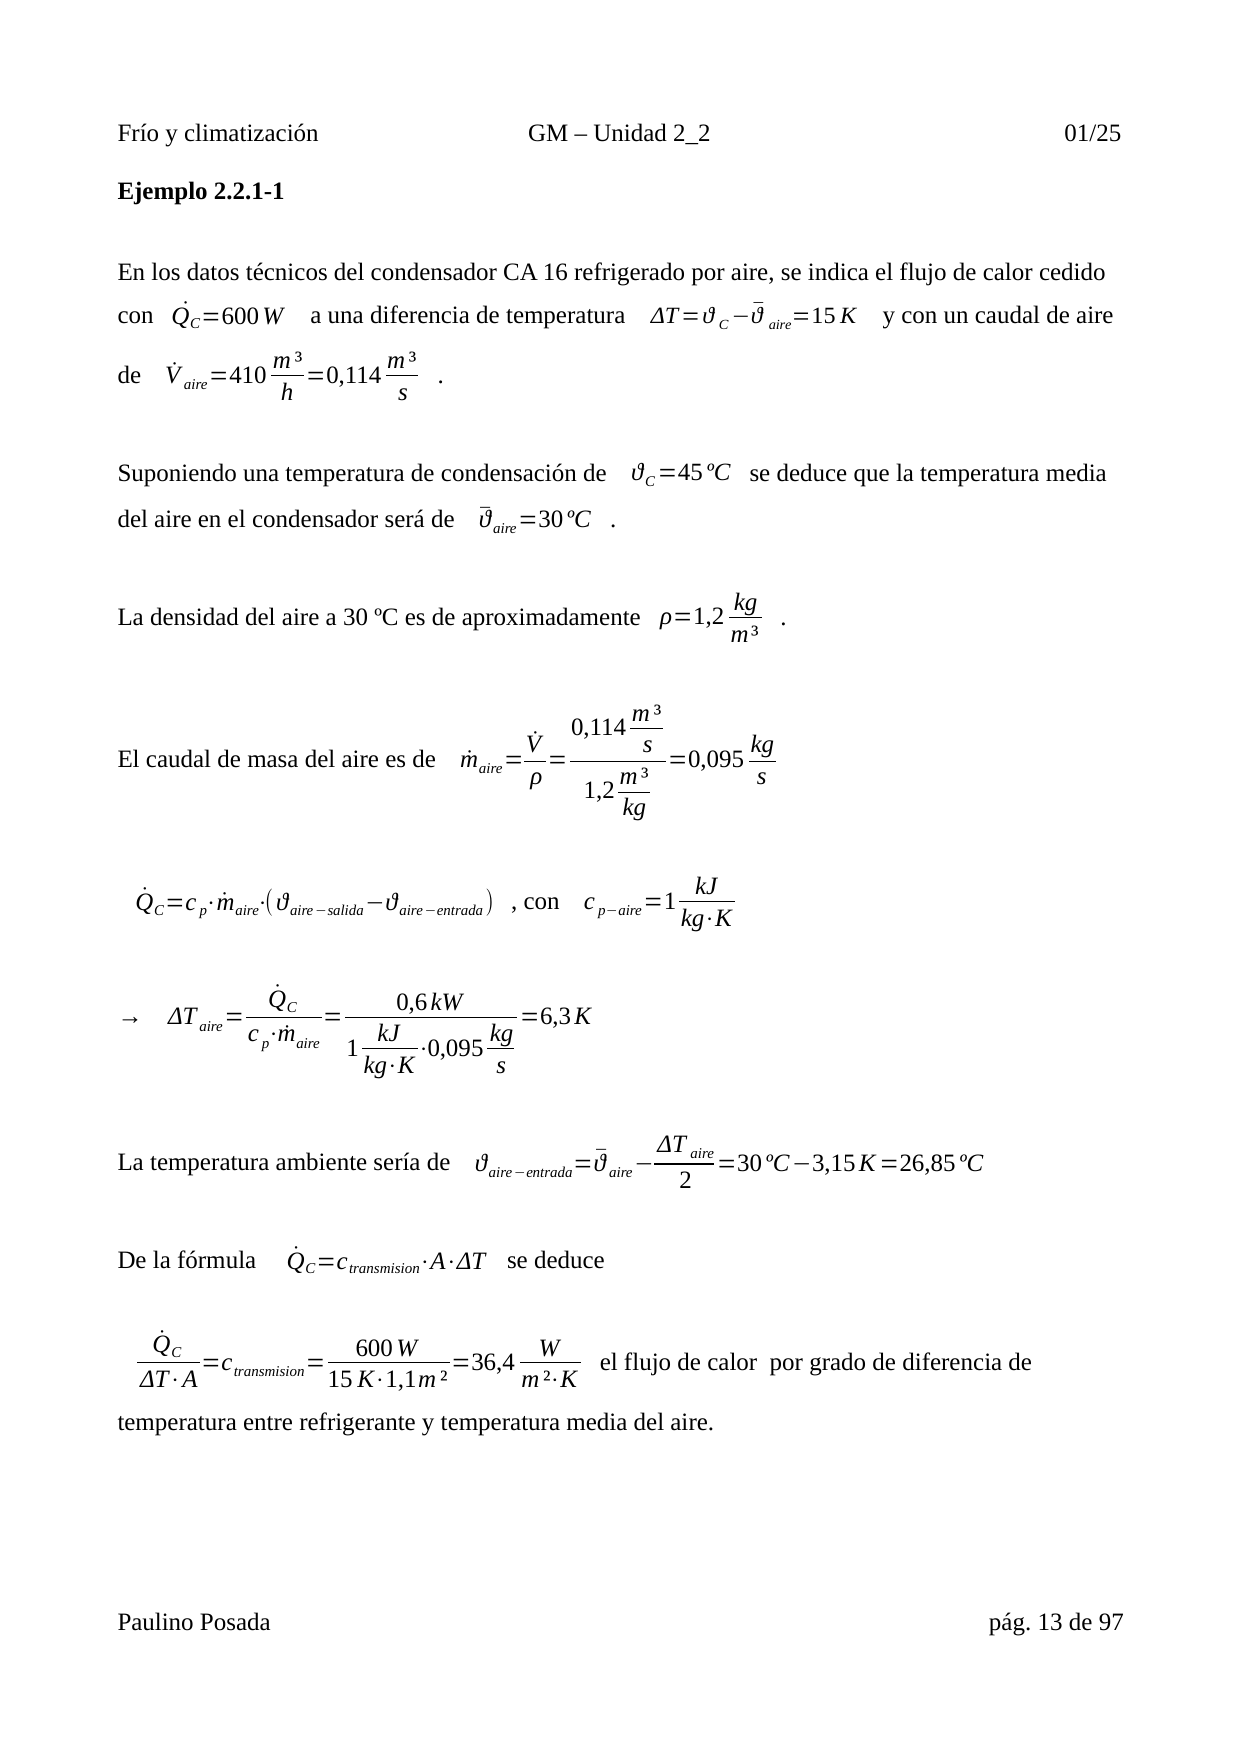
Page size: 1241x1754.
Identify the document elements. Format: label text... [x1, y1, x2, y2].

text En los datos técnicos del condensador CA 16 refrigerado por aire, se indica el flujo de calor cedido con a una diferencia de temperatura y con un caudal de aire de . [117, 257, 1123, 406]
text De la fórmula se deduce [117, 1245, 1123, 1277]
text Ejemplo 2.2.1-1 [117, 176, 1123, 205]
text La temperatura ambiente sería de [117, 1130, 1123, 1193]
text → [117, 984, 1123, 1078]
text Suponiendo una temperatura de condensación de se deduce que la temperatura media del aire en el condensador será de . [117, 458, 1123, 537]
text El caudal de masa del aire es de [117, 700, 1123, 821]
text , con [117, 873, 1123, 932]
text el flujo de calor por grado de diferencia de temperatura entre refrigerante y temperatura media del aire. [117, 1329, 1123, 1436]
text La densidad del aire a 30 ºC es de aproximadamente. [117, 589, 1123, 648]
